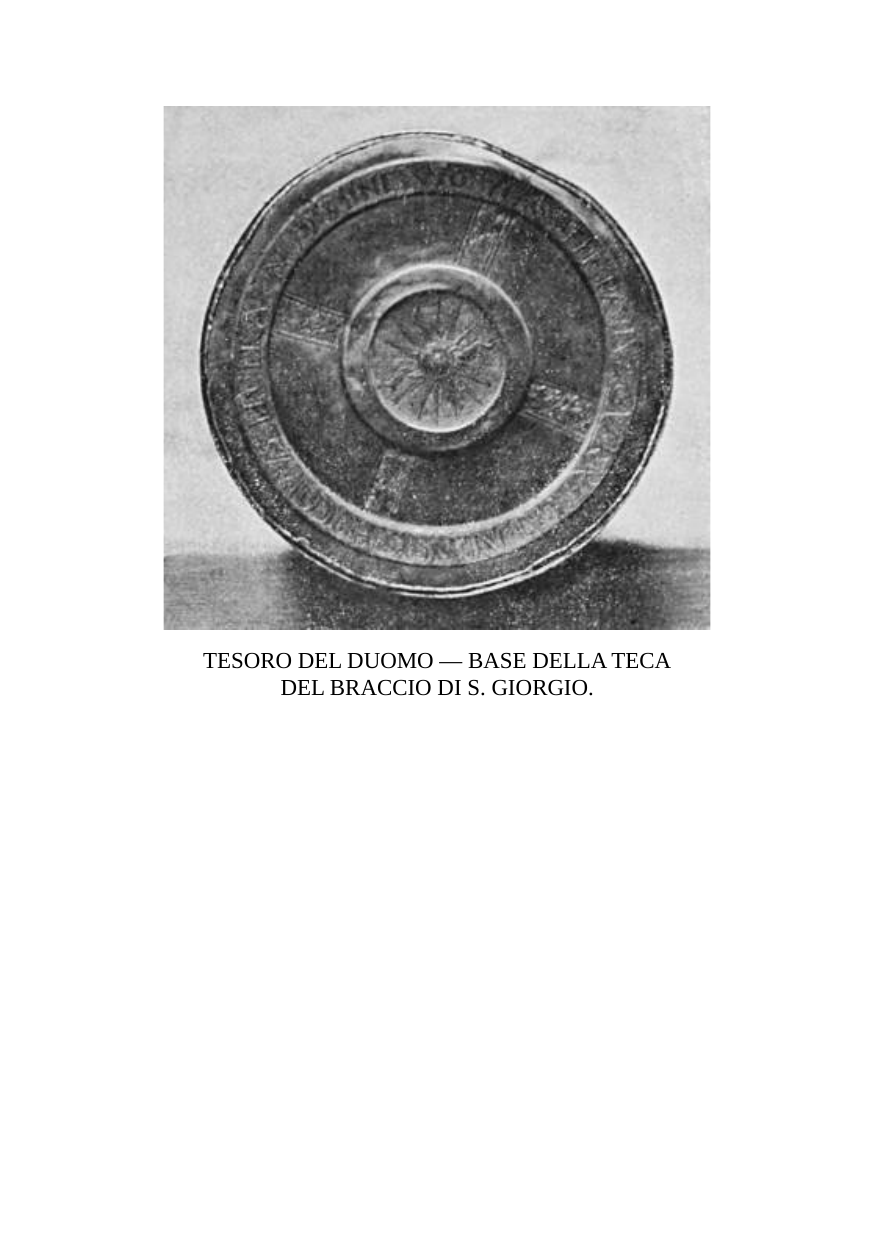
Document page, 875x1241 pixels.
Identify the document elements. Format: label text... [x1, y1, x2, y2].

text TESORO DEL DUOMO ― BASE DELLA TECA DEL BRACCIO DI S. GIORGIO. [106, 647, 768, 700]
picture [163, 106, 711, 630]
